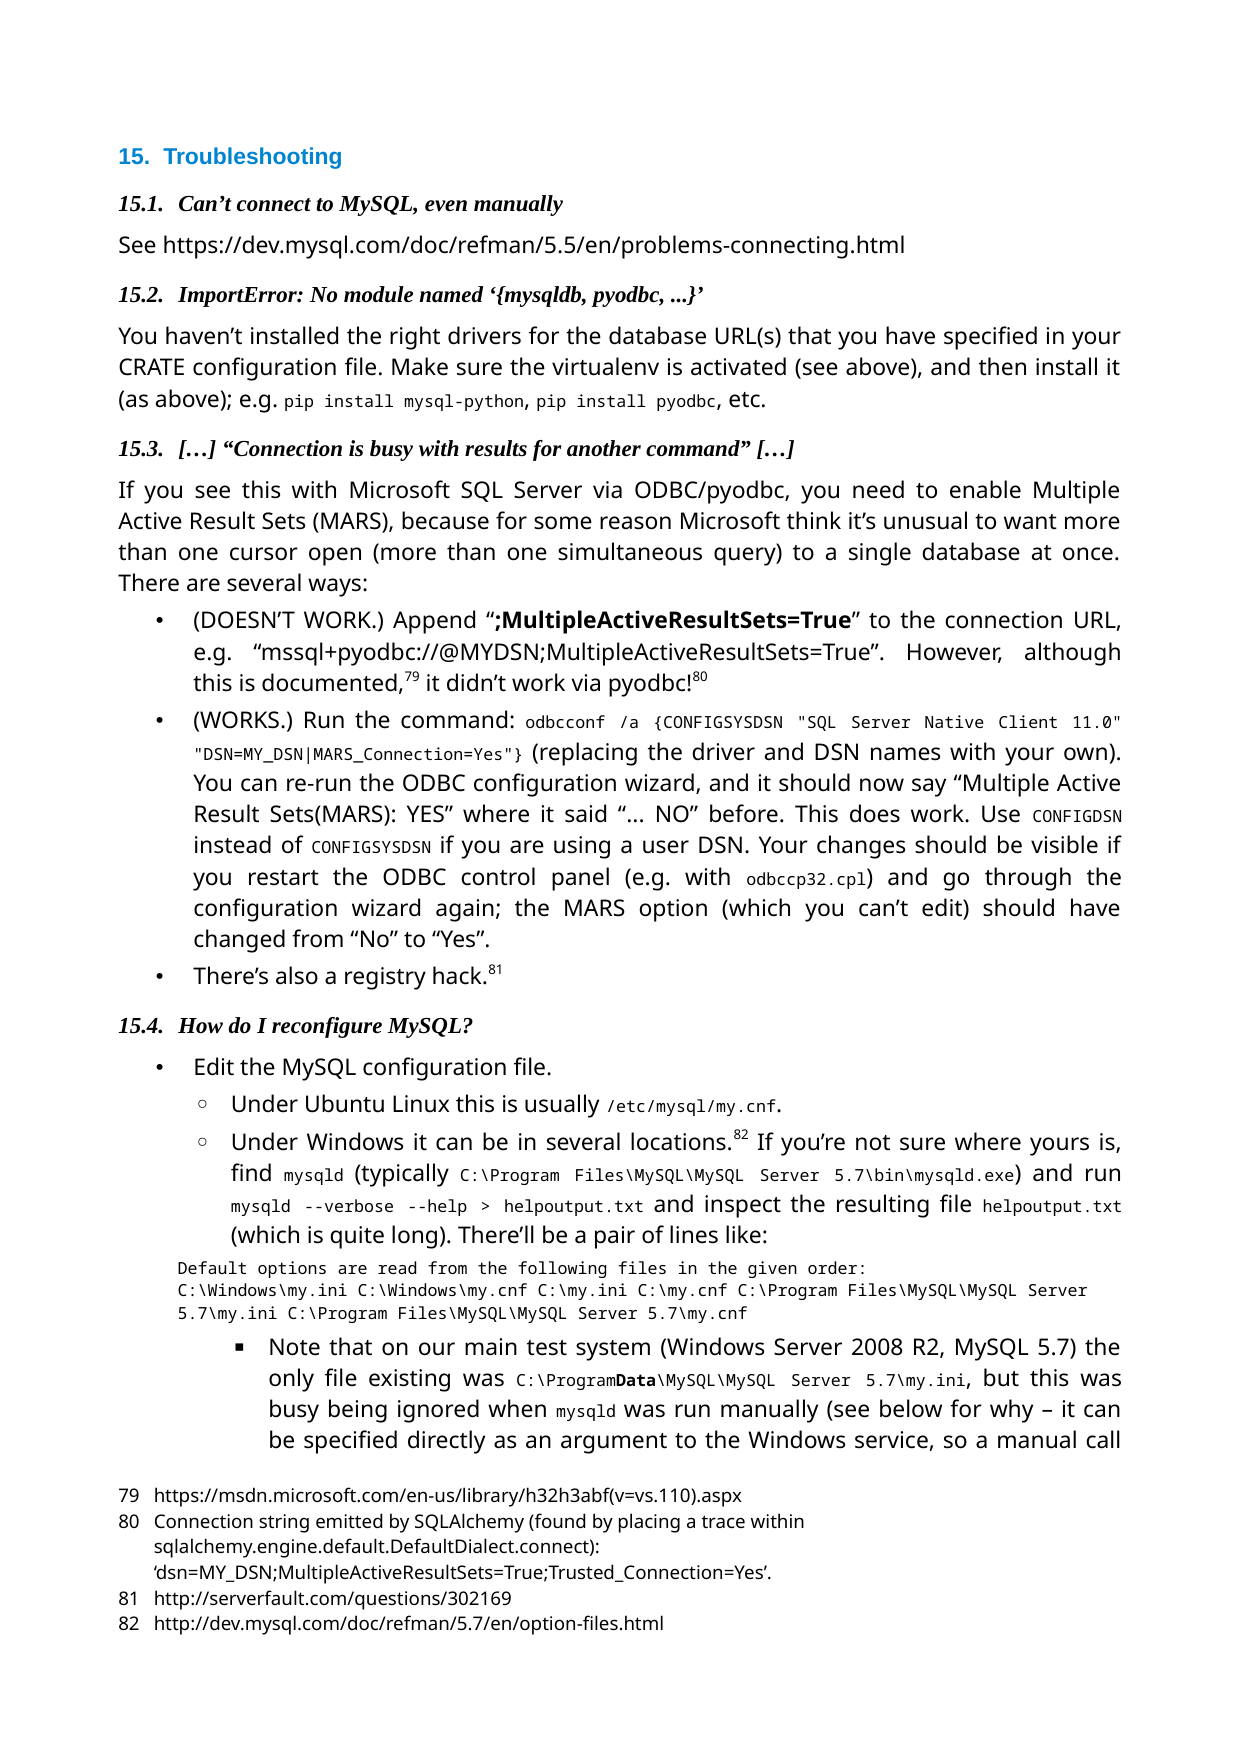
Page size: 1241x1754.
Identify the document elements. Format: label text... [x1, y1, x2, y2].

list (WORKS.) Run the command: odbcconf /a {CONFIGSYSDSN "SQL Server Native Client 11.0" "DSN=MY_DSN|MARS_Connection=Yes"} (replacing the driver and DSN names with your own). You can re-run the ODBC configuration wizard, and it should now say “Multiple Active Result Sets(MARS): YES” where it said “... NO” before. This does work. Use CONFIGDSN instead of CONFIGSYSDSN if you are using a user DSN. Your changes should be visible if you restart the ODBC control panel (e.g. with odbccp32.cpl) and go through the configuration wizard again; the MARS option (which you can’t edit) should have changed from “No” to “Yes”. [156, 704, 1122, 954]
list http://dev.mysql.com/doc/refman/5.7/en/option-files.html [118, 1610, 1122, 1636]
text C:\Windows\my.ini C:\Windows\my.cnf C:\my.ini C:\my.cnf C:\Program Files\MySQL\MySQL Server 5.7\my.ini C:\Program Files\MySQL\MySQL Server 5.7\my.cnf [177, 1279, 1122, 1324]
subtitle Troubleshooting [118, 143, 1122, 169]
list Connection string emitted by SQLAlchemy (found by placing a trace within sqlalchemy.engine.default.DefaultDialect.connect): ‘dsn=MY_DSN;MultipleActiveResultSets=True;Trusted_Connection=Yes’. [118, 1508, 1122, 1585]
subtitle How do I reconfigure MySQL? [118, 1012, 1122, 1038]
list Under Ubuntu Linux this is usually /etc/mysql/my.cnf. [193, 1088, 1122, 1119]
text See https://dev.mysql.com/doc/refman/5.5/en/problems-connecting.html [118, 229, 1122, 260]
list http://serverfault.com/questions/302169 [118, 1585, 1122, 1610]
text If you see this with Microsoft SQL Server via ODBC/pyodbc, you need to enable Multiple Active Result Sets (MARS), because for some reason Microsoft think it’s unusual to want more than one cursor open (more than one simultaneous query) to a single database at once. There are several ways: [118, 473, 1122, 598]
subtitle […] “Connection is busy with results for another command” […] [118, 435, 1122, 461]
text Default options are read from the following files in the given order: [177, 1256, 1122, 1279]
list Edit the MySQL configuration file. [156, 1051, 1122, 1082]
subtitle ImportError: No module named ‘{mysqldb, pyodbc, ...}’ [118, 281, 1122, 308]
list (DOESN’T WORK.) Append “;MultipleActiveResultSets=True” to the connection URL, e.g. “mssql+pyodbc://@MYDSN;MultipleActiveResultSets=True”. However, although this is documented, it didn’t work via pyodbc! [156, 604, 1122, 698]
list There’s also a registry hack. [156, 960, 1122, 991]
list Under Windows it can be in several locations. If you’re not sure where yours is, find mysqld (typically C:\Program Files\MySQL\MySQL Server 5.7\bin\mysqld.exe) and run mysqld --verbose --help > helpoutput.txt and inspect the resulting file helpoutput.txt (which is quite long). There’ll be a pair of lines like: [193, 1125, 1122, 1250]
text You haven’t installed the right drivers for the database URL(s) that you have specified in your CRATE configuration file. Make sure the virtualenv is activated (see above), and then install it (as above); e.g. pip install mysql-python, pip install pyodbc, etc. [118, 320, 1122, 414]
subtitle Can’t connect to MySQL, even manually [118, 190, 1122, 217]
list Note that on our main test system (Windows Server 2008 R2, MySQL 5.7) the only file existing was C:\ProgramData\MySQL\MySQL Server 5.7\my.ini, but this was busy being ignored when mysqld was run manually (see below for why – it can be specified directly as an argument to the Windows service, so a manual call [231, 1330, 1122, 1455]
list https://msdn.microsoft.com/en-us/library/h32h3abf(v=vs.110).aspx [118, 1483, 1122, 1508]
